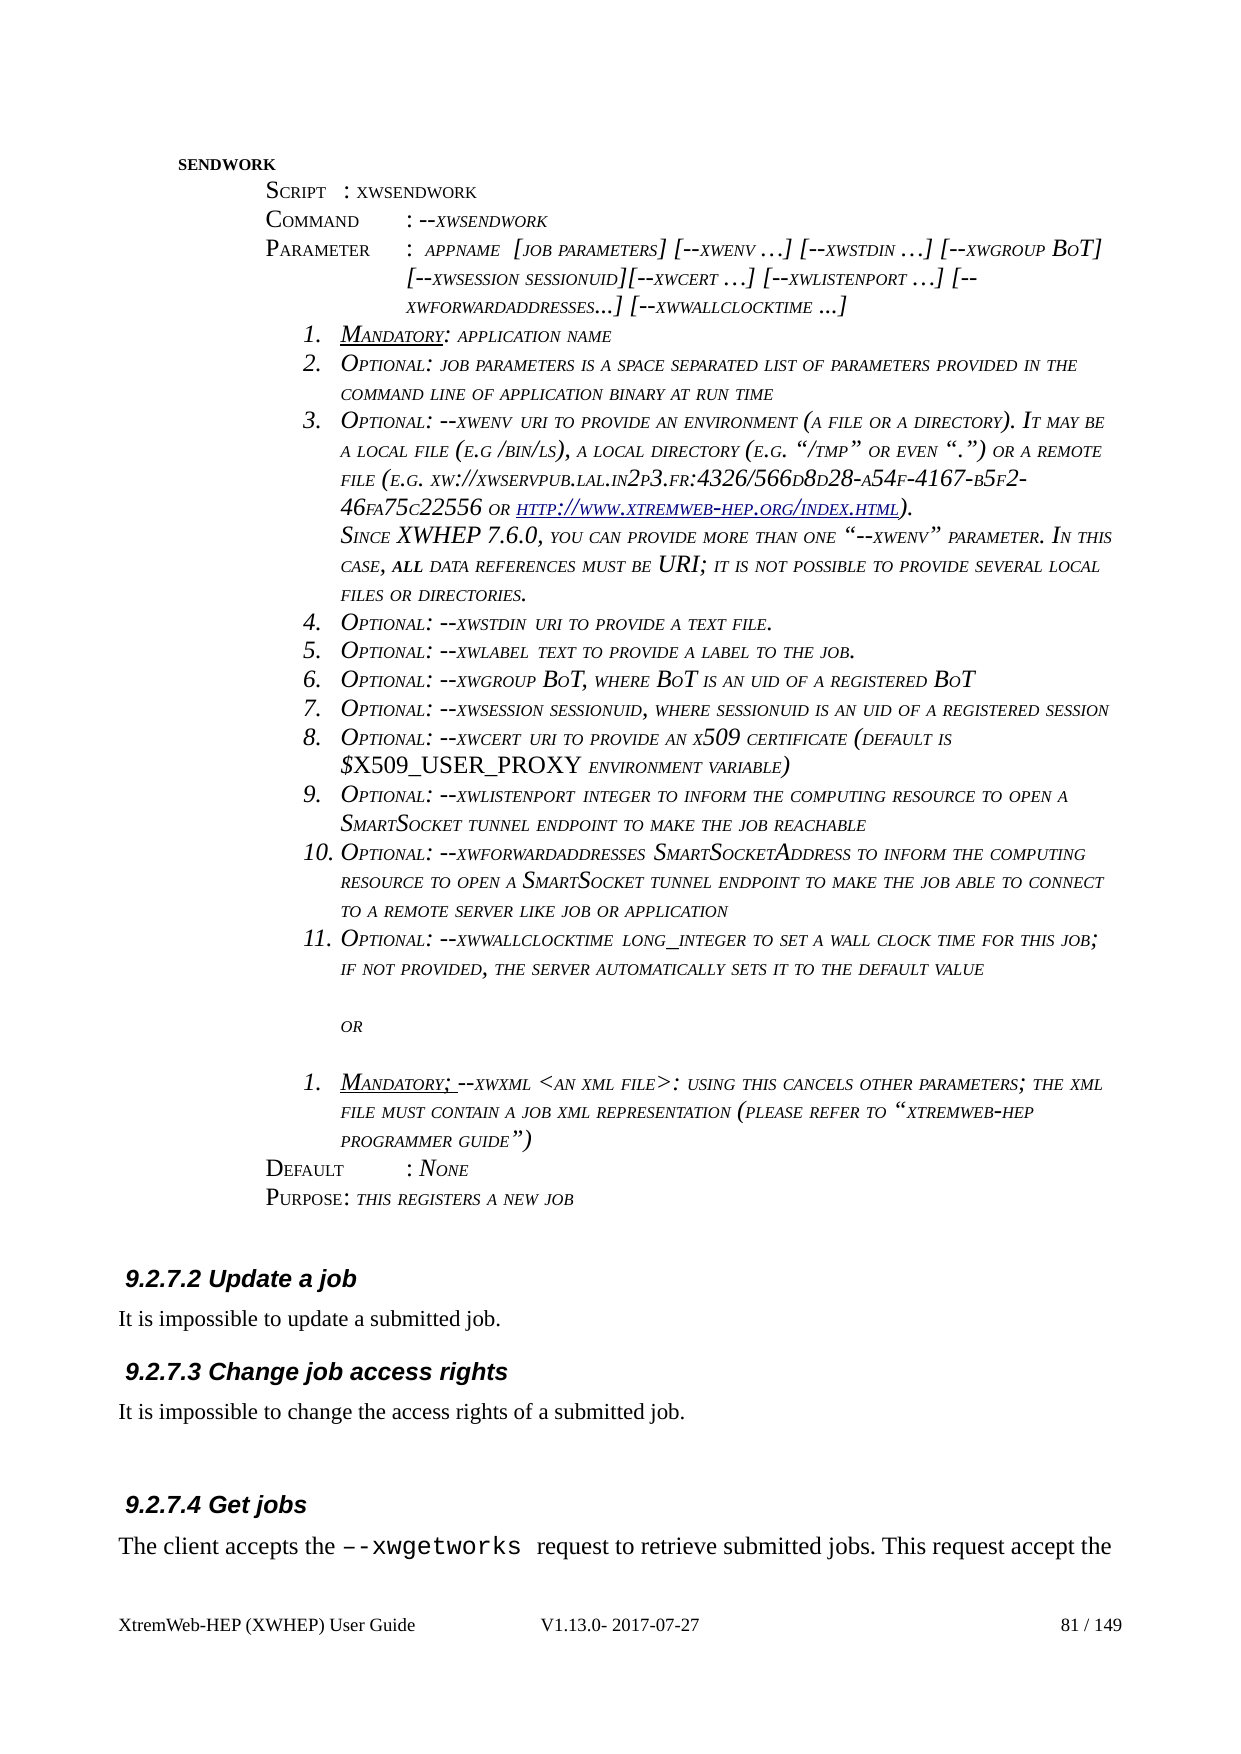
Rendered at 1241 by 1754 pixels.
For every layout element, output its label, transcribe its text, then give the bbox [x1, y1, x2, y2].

text The client accepts the –-xwgetworks request to retrieve submitted jobs. This request accept the [118, 1531, 1122, 1562]
text Parameter : appname [job parameters] [--xwenv …] [--xwstdin …] [--xwgroup BoT] [--xwsession sessionuid][--xwcert …] [--xwlistenport …] [--xwforwardaddresses...] [--xwwallclocktime ...] [265, 233, 1122, 319]
text Purpose : this registers a new job [265, 1182, 1122, 1211]
list Optional: --xwforwardaddresses SmartSocketAddress to inform the computing resource to open a SmartSocket tunnel endpoint to make the job able to connect to a remote server like job or application [303, 837, 1122, 923]
text Command : --xwsendwork [265, 204, 1122, 233]
list Optional: --xwlistenport integer to inform the computing resource to open a SmartSocket tunnel endpoint to make the job reachable [303, 779, 1122, 837]
list Optional: --xwenv uri to provide an environment (a file or a directory). It may be a local file (e.g /bin/ls), a local directory (e.g. “/tmp” or even “.”) or a remote file (e.g. xw://xwservpub.lal.in2p3.fr:4326/566d8d28-a54f-4167-b5f2-46fa75c22556 or http://www.xtremweb-hep.org/index.html). Since XWHEP 7.6.0, you can provide more than one “--xwenv” parameter. In this case, all data references must be URI; it is not possible to provide several local files or directories. [303, 406, 1122, 607]
subtitle Change job access rights [118, 1357, 1122, 1385]
text Script : xwsendwork [265, 176, 1122, 204]
list Optional: --xwstdin uri to provide a text file. [303, 607, 1122, 636]
list Optional: --xwsession sessionuid, where sessionuid is an uid of a registered session [303, 693, 1122, 722]
list Mandatory; --xwxml <an xml file>: using this cancels other parameters; the xml file must contain a job xml representation (please refer to “xtremweb-hep programmer guide”) [303, 1067, 1122, 1153]
list Optional: --xwgroup BoT, where BoT is an uid of a registered BoT [303, 664, 1122, 693]
list Optional: --xwlabel text to provide a label to the job. [303, 636, 1122, 664]
list or [303, 1009, 1122, 1038]
subtitle Get jobs [118, 1490, 1122, 1519]
text sendwork [178, 147, 1122, 176]
subtitle Update a job [118, 1264, 1122, 1293]
text It is impossible to change the access rights of a submitted job. [118, 1398, 1122, 1424]
list Optional: job parameters is a space separated list of parameters provided in the command line of application binary at run time [303, 348, 1122, 406]
list Optional: --xwcert uri to provide an x509 certificate (default is $X509_USER_PROXY environment variable) [303, 722, 1122, 779]
list Mandatory: application name [303, 319, 1122, 348]
list Optional: --xwwallclocktime long_integer to set a wall clock time for this job; if not provided, the server automatically sets it to the default value [303, 923, 1122, 981]
text Default : None [265, 1153, 1122, 1182]
text It is impossible to update a submitted job. [118, 1305, 1122, 1332]
